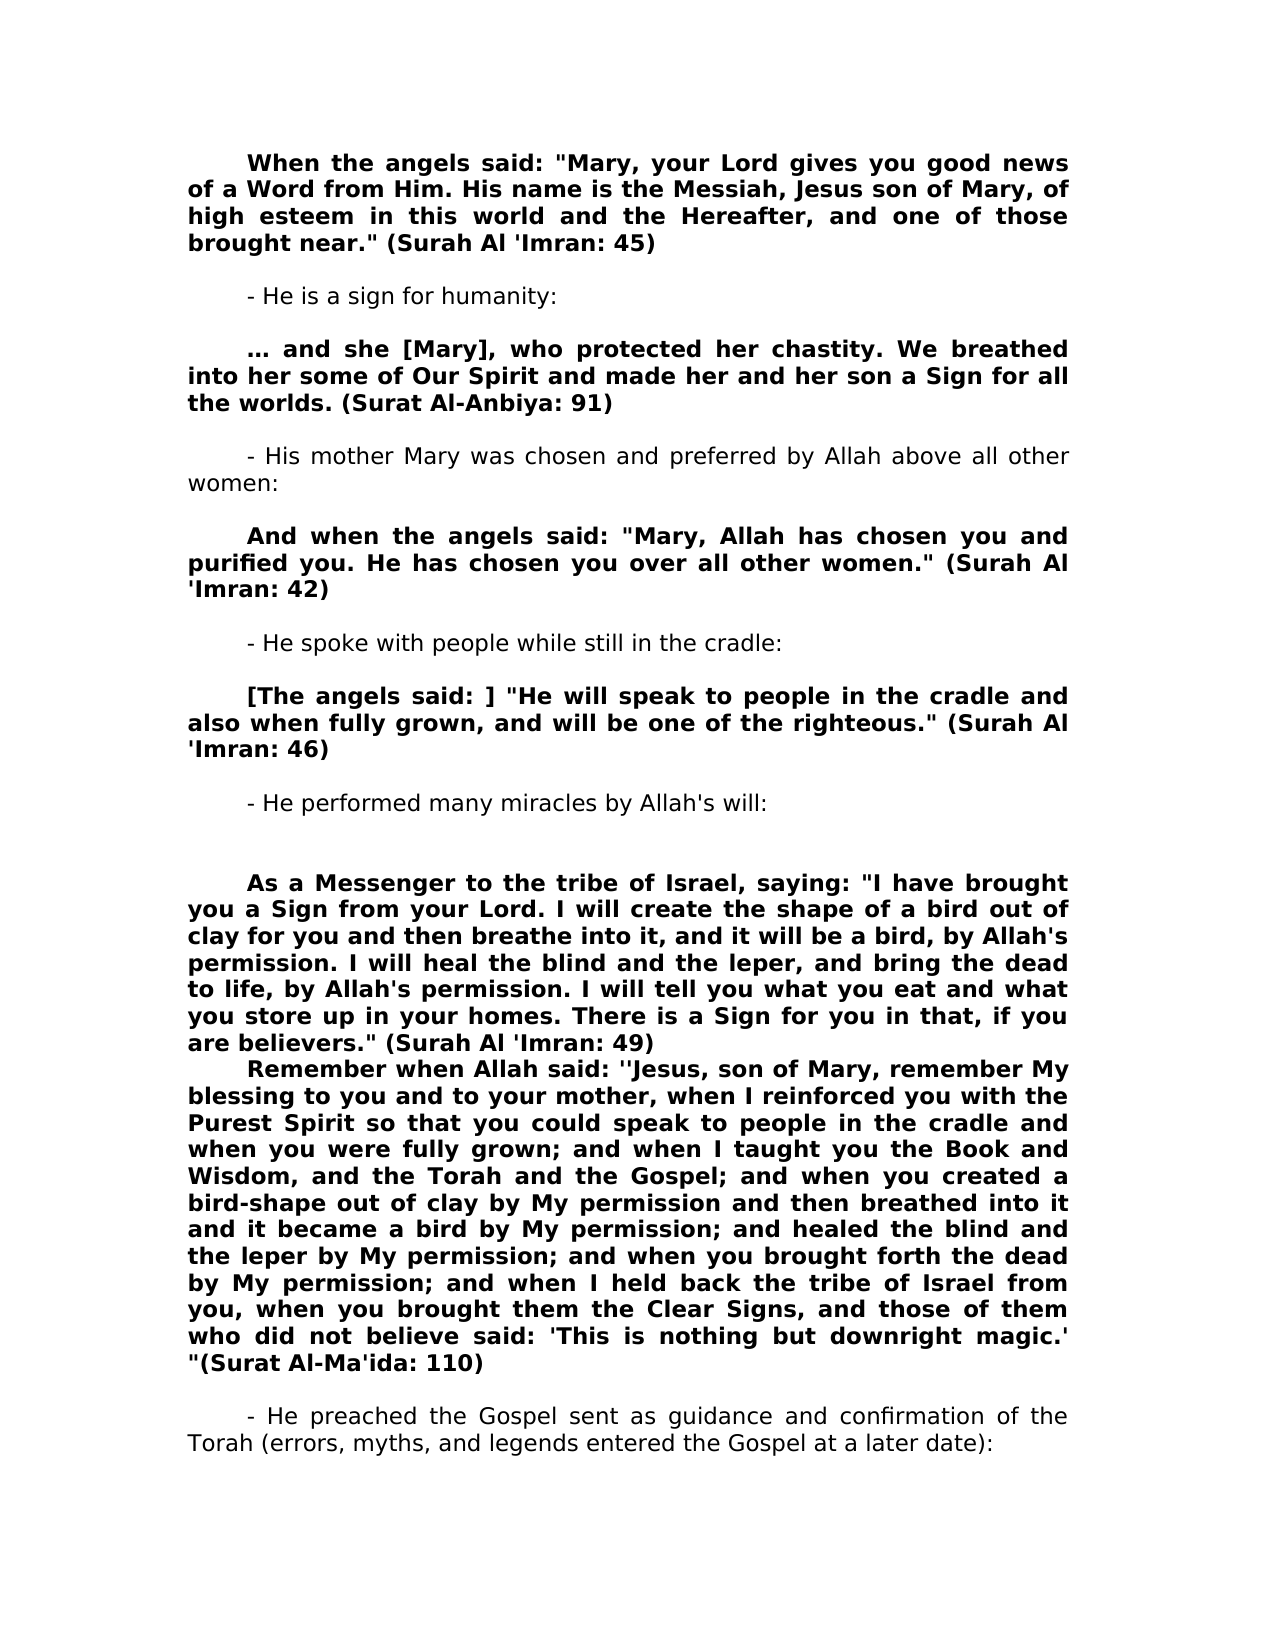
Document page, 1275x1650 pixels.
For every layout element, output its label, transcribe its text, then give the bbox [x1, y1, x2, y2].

text Remember when Allah said: ''Jesus, son of Mary, remember My blessing to you and to your mother, when I reinforced you with the Purest Spirit so that you could speak to people in the cradle and when you were fully grown; and when I taught you the Book and Wisdom, and the Torah and the Gospel; and when you created a bird-shape out of clay by My permission and then breathed into it and it became a bird by My permission; and healed the blind and the leper by My permission; and when you brought forth the dead by My permission; and when I held back the tribe of Israel from you, when you brought them the Clear Signs, and those of them who did not believe said: 'This is nothing but downright magic.' "(Surat Al-Ma'ida: 110) [187, 1057, 1070, 1377]
text - He preached the Gospel sent as guidance and confirmation of the Torah (errors, myths, and legends entered the Gospel at a later date): [187, 1403, 1070, 1457]
text [The angels said: ] "He will speak to people in the cradle and also when fully grown, and will be one of the righteous." (Surah Al 'Imran: 46) [187, 683, 1070, 763]
text … and she [Mary], who protected her chastity. We breathed into her some of Our Spirit and made her and her son a Sign for all the worlds. (Surat Al-Anbiya: 91) [187, 337, 1070, 417]
text And when the angels said: "Mary, Allah has chosen you and purified you. He has chosen you over all other women." (Surah Al 'Imran: 42) [187, 523, 1070, 603]
text When the angels said: "Mary, your Lord gives you good news of a Word from Him. His name is the Messiah, Jesus son of Mary, of high esteem in this world and the Hereafter, and one of those brought near." (Surah Al 'Imran: 45) [187, 150, 1070, 257]
text - He performed many miracles by Allah's will: [187, 790, 1070, 817]
text As a Messenger to the tribe of Israel, saying: "I have brought you a Sign from your Lord. I will create the shape of a bird out of clay for you and then breathe into it, and it will be a bird, by Allah's permission. I will heal the blind and the leper, and bring the dead to life, by Allah's permission. I will tell you what you eat and what you store up in your homes. There is a Sign for you in that, if you are believers." (Surah Al 'Imran: 49) [187, 870, 1070, 1057]
text - He spoke with people while still in the cradle: [187, 630, 1070, 657]
text - He is a sign for humanity: [187, 283, 1070, 310]
text - His mother Mary was chosen and preferred by Allah above all other women: [187, 443, 1070, 497]
